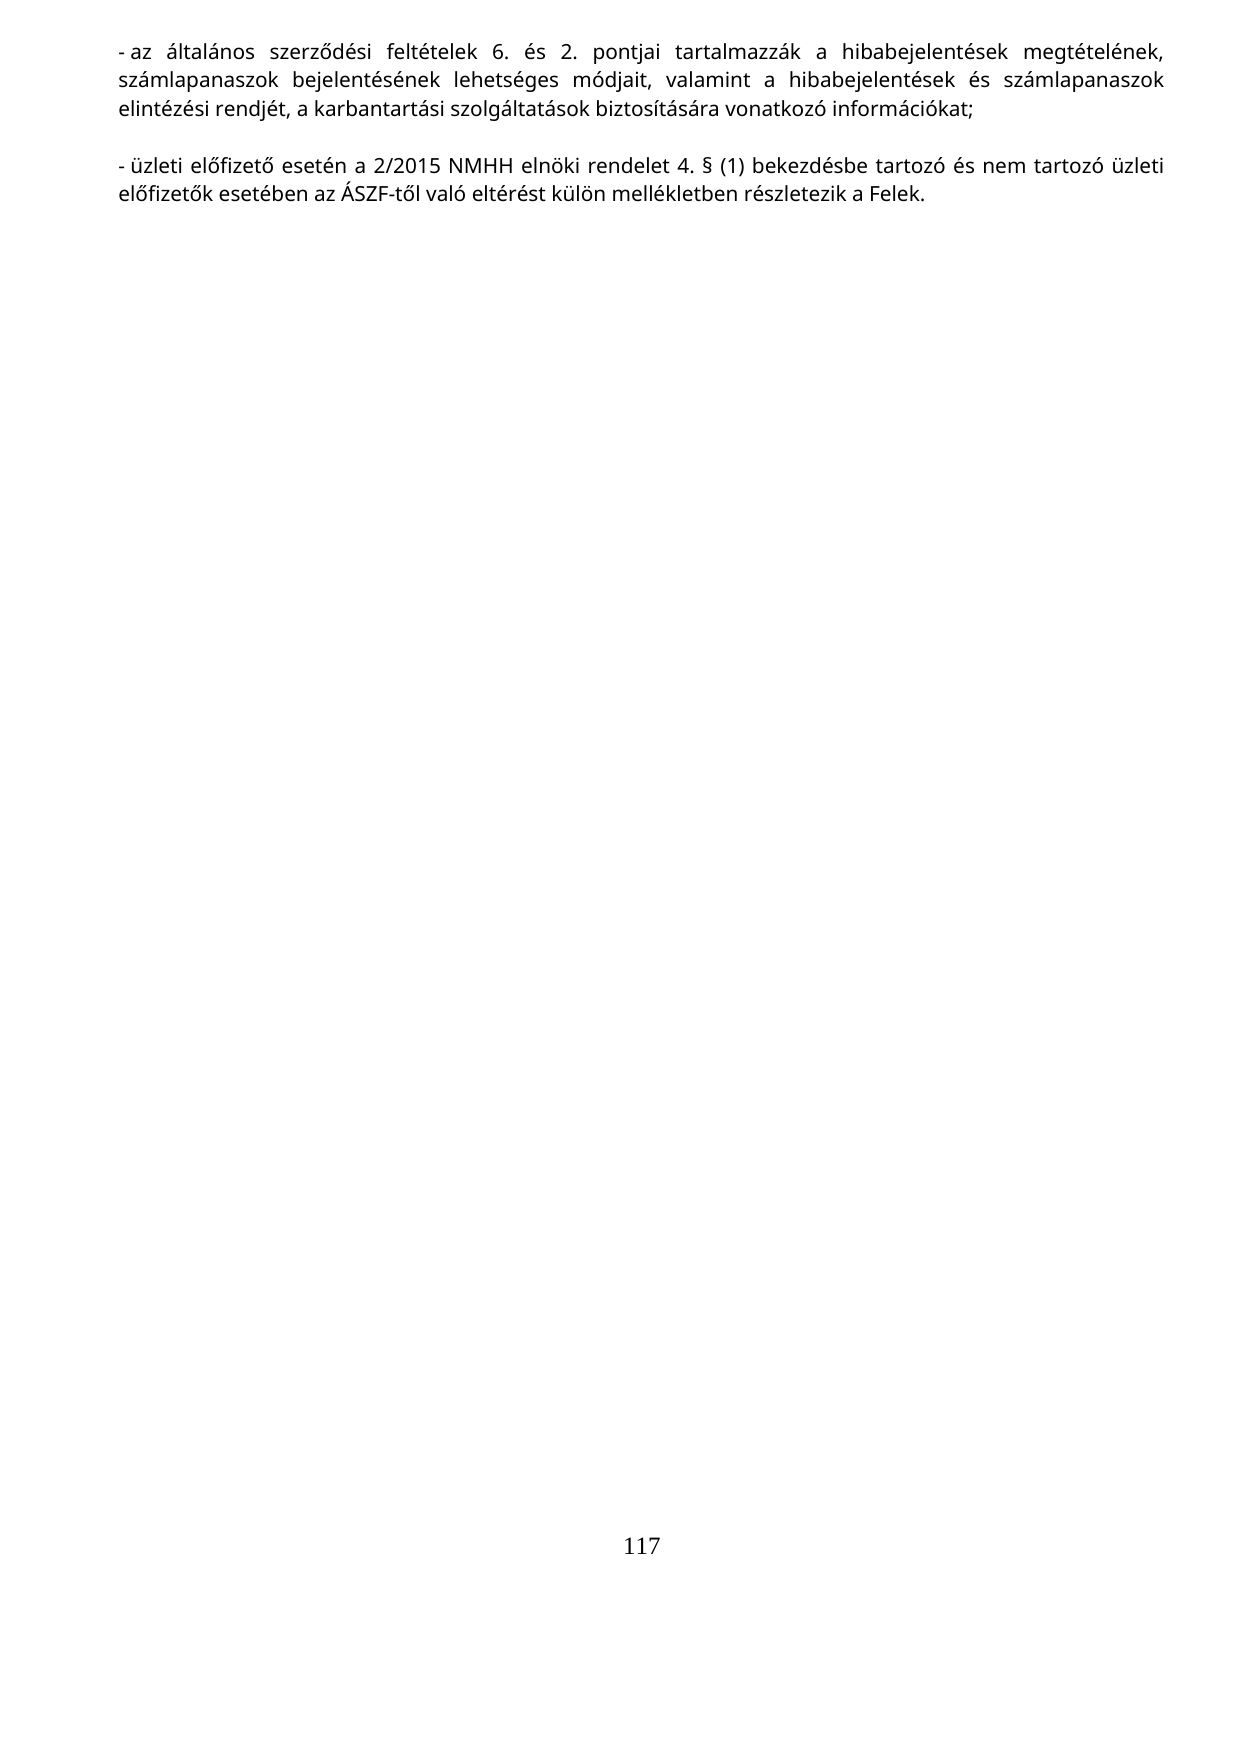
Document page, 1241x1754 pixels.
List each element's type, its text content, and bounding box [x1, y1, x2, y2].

text - az általános szerződési feltételek 6. és 2. pontjai tartalmazzák a hibabejelentések megtételének, számlapanaszok bejelentésének lehetséges módjait, valamint a hibabejelentések és számlapanaszok elintézési rendjét, a karbantartási szolgáltatások biztosítására vonatkozó információkat; [118, 37, 1165, 122]
text - üzleti előfizető esetén a 2/2015 NMHH elnöki rendelet 4. § (1) bekezdésbe tartozó és nem tartozó üzleti előfizetők esetében az ÁSZF-től való eltérést külön mellékletben részletezik a Felek. [118, 151, 1165, 208]
